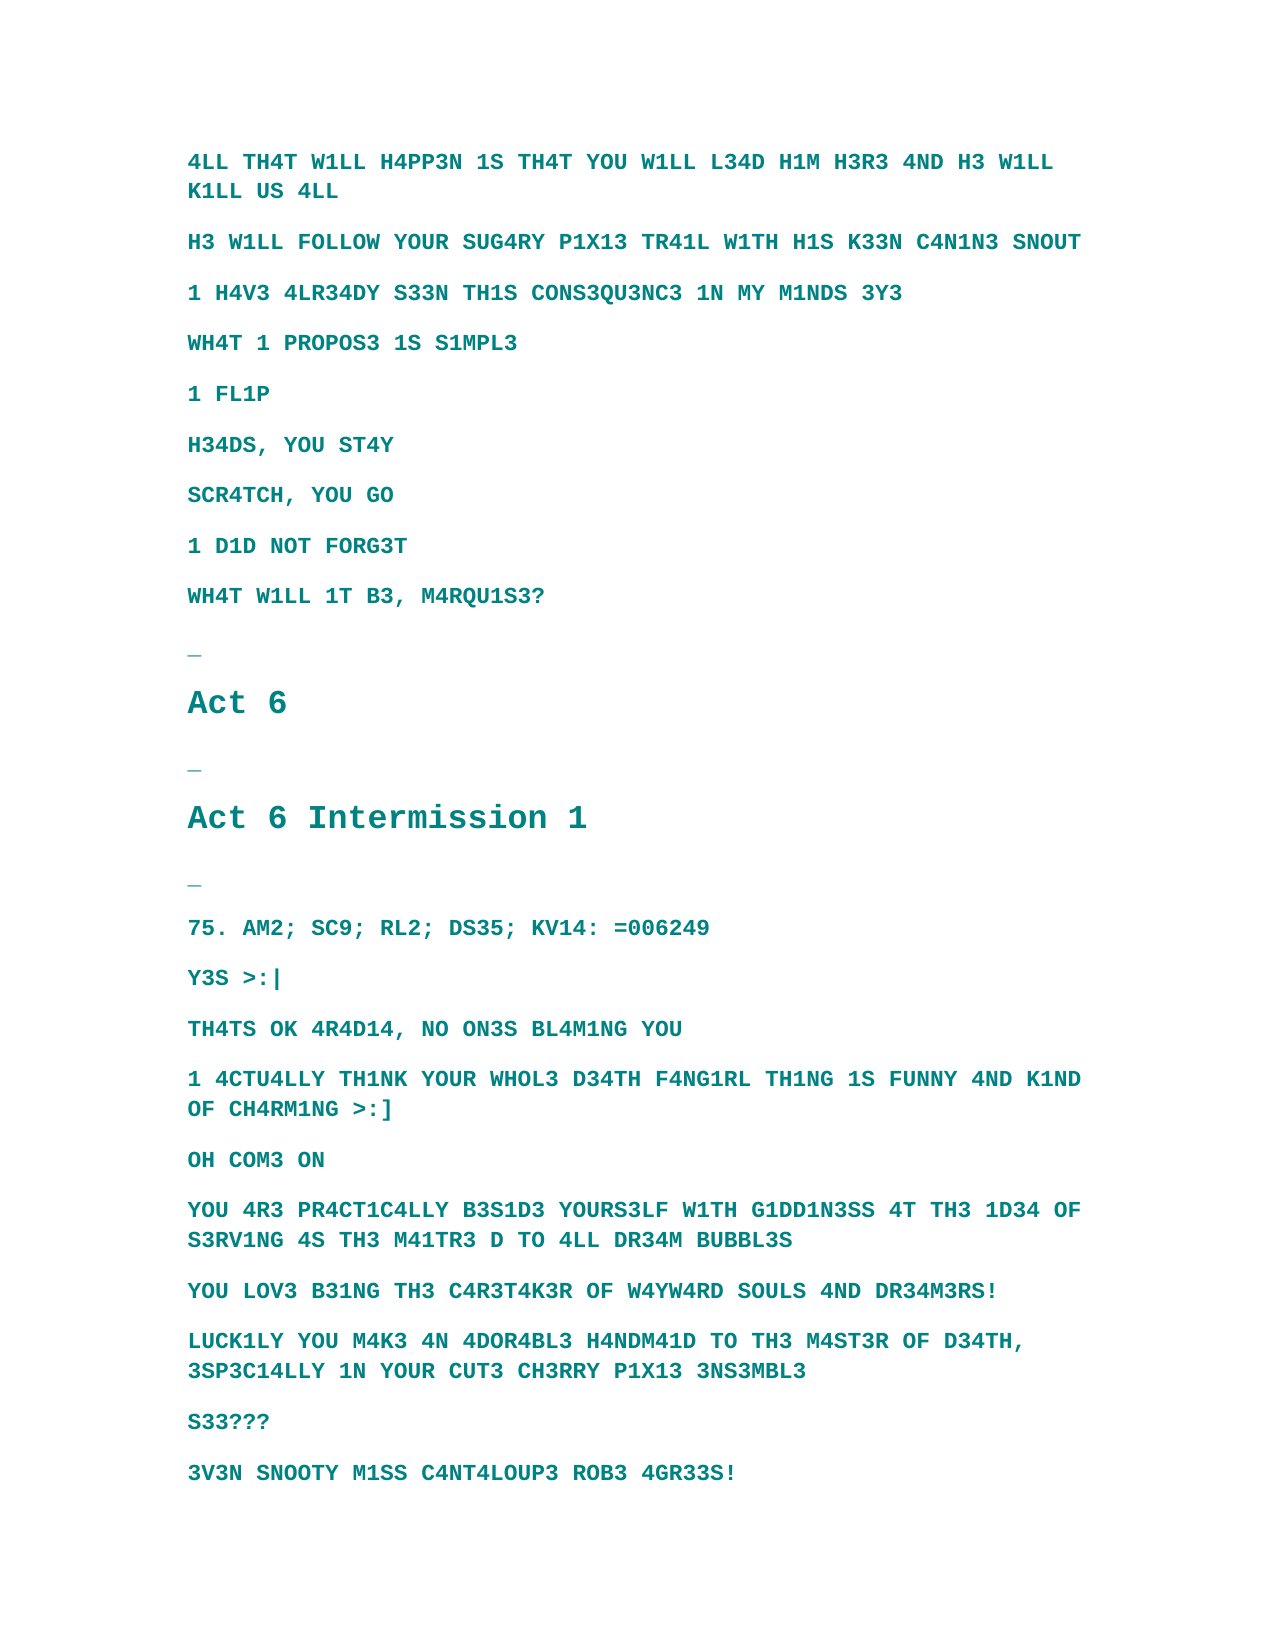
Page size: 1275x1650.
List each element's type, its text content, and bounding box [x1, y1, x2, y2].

text YOU 4R3 PR4CT1C4LLY B3S1D3 YOURS3LF W1TH G1DD1N3SS 4T TH3 1D34 OF S3RV1NG 4S TH3 M41TR3 D TO 4LL DR34M BUBBL3S [187, 1199, 1087, 1254]
text 1 4CTU4LLY TH1NK YOUR WHOL3 D34TH F4NG1RL TH1NG 1S FUNNY 4ND K1ND OF CH4RM1NG >:] [187, 1068, 1087, 1123]
text OH COM3 ON [187, 1148, 1087, 1174]
text 4LL TH4T W1LL H4PP3N 1S TH4T YOU W1LL L34D H1M H3R3 4ND H3 W1LL K1LL US 4LL [187, 150, 1087, 206]
text S33??? [187, 1410, 1087, 1436]
text 1 H4V3 4LR34DY S33N TH1S CONS3QU3NC3 1N MY M1NDS 3Y3 [187, 281, 1087, 307]
text 75. AM2; SC9; RL2; DS35; KV14: =006249 [187, 916, 1087, 942]
text H3 W1LL FOLLOW YOUR SUG4RY P1X13 TR41L W1TH H1S K33N C4N1N3 SNOUT [187, 230, 1087, 256]
text _ [187, 865, 1087, 891]
text TH4TS OK 4R4D14, NO ON3S BL4M1NG YOU [187, 1017, 1087, 1043]
text 1 FL1P [187, 382, 1087, 408]
text _ [187, 750, 1087, 776]
text LUCK1LY YOU M4K3 4N 4DOR4BL3 H4NDM41D TO TH3 M4ST3R OF D34TH, 3SP3C14LLY 1N YOUR CUT3 CH3RRY P1X13 3NS3MBL3 [187, 1330, 1087, 1386]
text Act 6 Intermission 1 [187, 801, 1087, 839]
text 1 D1D NOT FORG3T [187, 534, 1087, 560]
text WH4T W1LL 1T B3, M4RQU1S3? [187, 585, 1087, 611]
text 3V3N SNOOTY M1SS C4NT4LOUP3 ROB3 4GR33S! [187, 1461, 1087, 1487]
text Y3S >:| [187, 966, 1087, 992]
text Act 6 [187, 686, 1087, 724]
text H34DS, YOU ST4Y [187, 433, 1087, 459]
text YOU LOV3 B31NG TH3 C4R3T4K3R OF W4YW4RD SOULS 4ND DR34M3RS! [187, 1279, 1087, 1305]
text WH4T 1 PROPOS3 1S S1MPL3 [187, 332, 1087, 358]
text SCR4TCH, YOU GO [187, 483, 1087, 509]
text _ [187, 635, 1087, 661]
